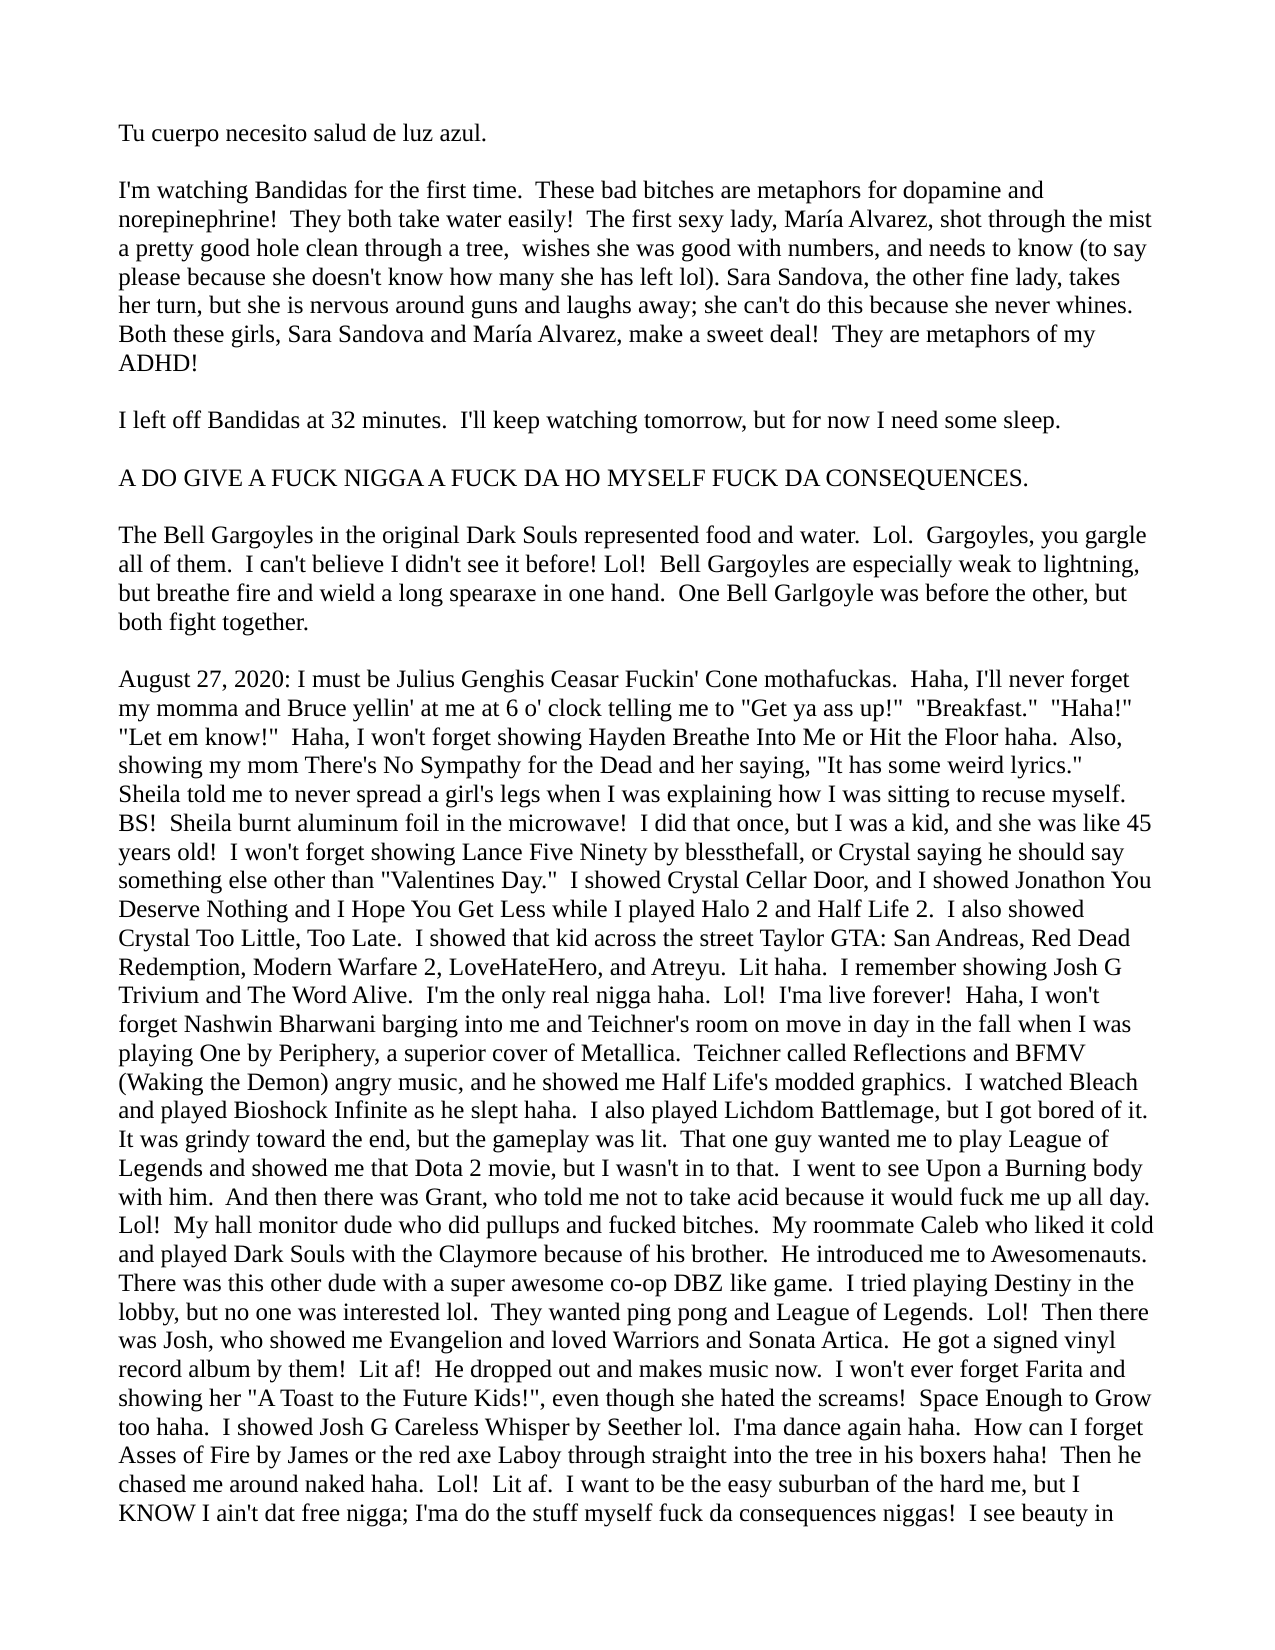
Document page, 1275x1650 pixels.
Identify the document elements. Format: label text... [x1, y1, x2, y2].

text The Bell Gargoyles in the original Dark Souls represented food and water. Lol. Gargoyles, you gargle all of them. I can't believe I didn't see it before! Lol! Bell Gargoyles are especially weak to lightning, but breathe fire and wield a long spearaxe in one hand. One Bell Garlgoyle was before the other, but both fight together. [118, 521, 1157, 636]
text I left off Bandidas at 32 minutes. I'll keep watching tomorrow, but for now I need some sleep. [118, 406, 1157, 434]
text A DO GIVE A FUCK NIGGA A FUCK DA HO MYSELF FUCK DA CONSEQUENCES. [118, 463, 1157, 492]
text August 27, 2020: I must be Julius Genghis Ceasar Fuckin' Cone mothafuckas. Haha, I'll never forget my momma and Bruce yellin' at me at 6 o' clock telling me to "Get ya ass up!" "Breakfast." "Haha!" "Let em know!" Haha, I won't forget showing Hayden Breathe Into Me or Hit the Floor haha. Also, showing my mom There's No Sympathy for the Dead and her saying, "It has some weird lyrics." Sheila told me to never spread a girl's legs when I was explaining how I was sitting to recuse myself. BS! Sheila burnt aluminum foil in the microwave! I did that once, but I was a kid, and she was like 45 years old! I won't forget showing Lance Five Ninety by blessthefall, or Crystal saying he should say something else other than "Valentines Day." I showed Crystal Cellar Door, and I showed Jonathon You Deserve Nothing and I Hope You Get Less while I played Halo 2 and Half Life 2. I also showed Crystal Too Little, Too Late. I showed that kid across the street Taylor GTA: San Andreas, Red Dead Redemption, Modern Warfare 2, LoveHateHero, and Atreyu. Lit haha. I remember showing Josh G Trivium and The Word Alive. I'm the only real nigga haha. Lol! I'ma live forever! Haha, I won't forget Nashwin Bharwani barging into me and Teichner's room on move in day in the fall when I was playing One by Periphery, a superior cover of Metallica. Teichner called Reflections and BFMV (Waking the Demon) angry music, and he showed me Half Life's modded graphics. I watched Bleach and played Bioshock Infinite as he slept haha. I also played Lichdom Battlemage, but I got bored of it. It was grindy toward the end, but the gameplay was lit. That one guy wanted me to play League of Legends and showed me that Dota 2 movie, but I wasn't in to that. I went to see Upon a Burning body with him. And then there was Grant, who told me not to take acid because it would fuck me up all day. Lol! My hall monitor dude who did pullups and fucked bitches. My roommate Caleb who liked it cold and played Dark Souls with the Claymore because of his brother. He introduced me to Awesomenauts. There was this other dude with a super awesome co-op DBZ like game. I tried playing Destiny in the lobby, but no one was interested lol. They wanted ping pong and League of Legends. Lol! Then there was Josh, who showed me Evangelion and loved Warriors and Sonata Artica. He got a signed vinyl record album by them! Lit af! He dropped out and makes music now. I won't ever forget Farita and showing her "A Toast to the Future Kids!", even though she hated the screams! Space Enough to Grow too haha. I showed Josh G Careless Whisper by Seether lol. I'ma dance again haha. How can I forget Asses of Fire by James or the red axe Laboy through straight into the tree in his boxers haha! Then he chased me around naked haha. Lol! Lit af. I want to be the easy suburban of the hard me, but I KNOW I ain't dat free nigga; I'ma do the stuff myself fuck da consequences niggas! I see beauty in [118, 664, 1157, 1527]
text I'm watching Bandidas for the first time. These bad bitches are metaphors for dopamine and norepinephrine! They both take water easily! The first sexy lady, María Alvarez, shot through the mist a pretty good hole clean through a tree, wishes she was good with numbers, and needs to know (to say please because she doesn't know how many she has left lol). Sara Sandova, the other fine lady, takes her turn, but she is nervous around guns and laughs away; she can't do this because she never whines. Both these girls, Sara Sandova and María Alvarez, make a sweet deal! They are metaphors of my ADHD! [118, 176, 1157, 377]
text Tu cuerpo necesito salud de luz azul. [118, 118, 1157, 147]
